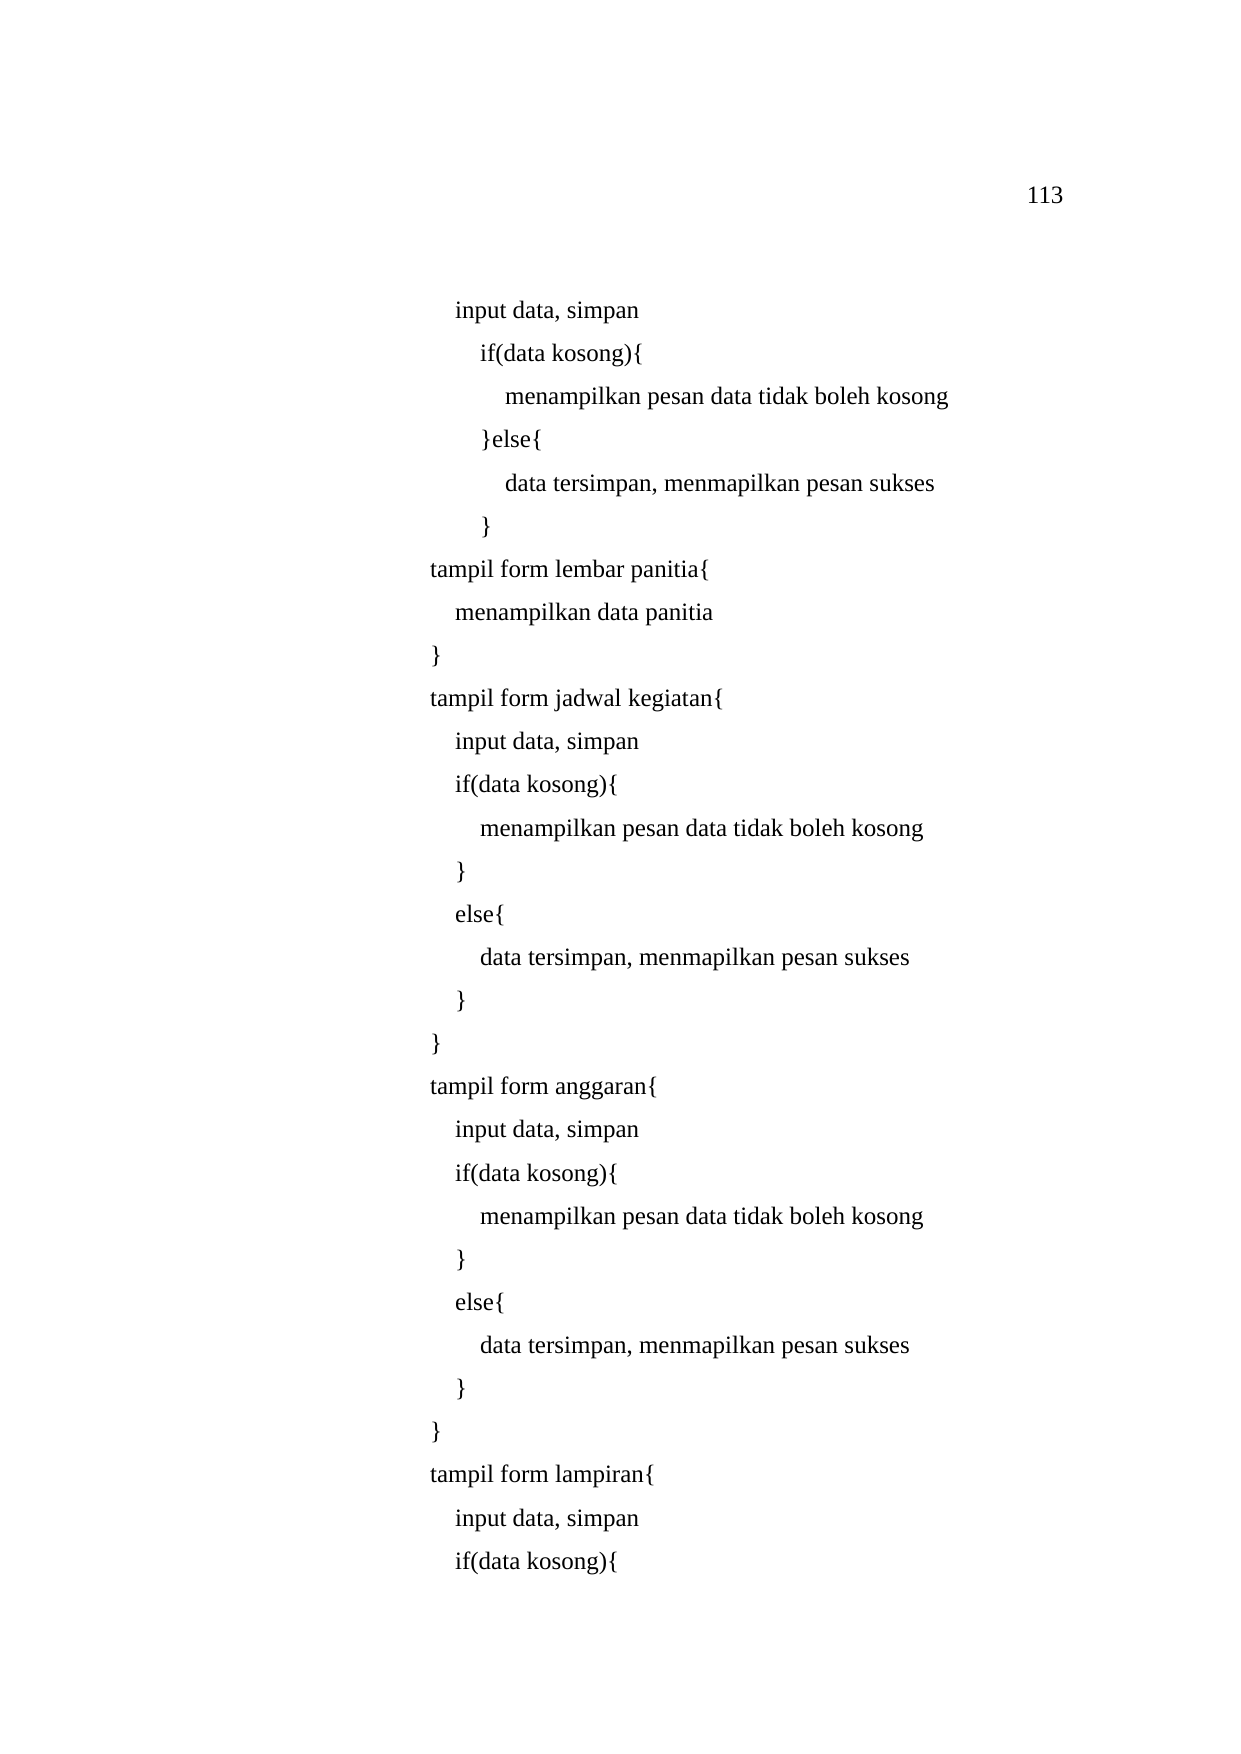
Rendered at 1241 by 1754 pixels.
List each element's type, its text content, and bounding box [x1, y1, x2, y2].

text tampil form lampiran{ [330, 1459, 1063, 1488]
text } [330, 1416, 1063, 1445]
text data tersimpan, menmapilkan pesan sukses [330, 468, 1063, 496]
text if(data kosong){ [330, 769, 1063, 798]
text } [330, 1244, 1063, 1273]
text }else{ [330, 424, 1063, 453]
text } [330, 985, 1063, 1014]
text tampil form anggaran{ [330, 1071, 1063, 1100]
text input data, simpan [330, 1503, 1063, 1531]
text menampilkan pesan data tidak boleh kosong [330, 1201, 1063, 1229]
text input data, simpan [330, 295, 1063, 324]
text } [330, 856, 1063, 884]
text if(data kosong){ [330, 338, 1063, 367]
text } [330, 1373, 1063, 1402]
text input data, simpan [330, 1114, 1063, 1143]
text tampil form jadwal kegiatan{ [330, 683, 1063, 712]
text data tersimpan, menmapilkan pesan sukses [330, 1330, 1063, 1359]
text } [330, 640, 1063, 669]
text input data, simpan [330, 726, 1063, 755]
text else{ [330, 1287, 1063, 1316]
text menampilkan pesan data tidak boleh kosong [330, 813, 1063, 841]
text if(data kosong){ [330, 1546, 1063, 1574]
text menampilkan pesan data tidak boleh kosong [330, 381, 1063, 410]
text if(data kosong){ [330, 1158, 1063, 1186]
text menampilkan data panitia [330, 597, 1063, 626]
text } [330, 511, 1063, 539]
text } [330, 1028, 1063, 1057]
text else{ [330, 899, 1063, 928]
text tampil form lembar panitia{ [330, 554, 1063, 583]
text data tersimpan, menmapilkan pesan sukses [330, 942, 1063, 971]
